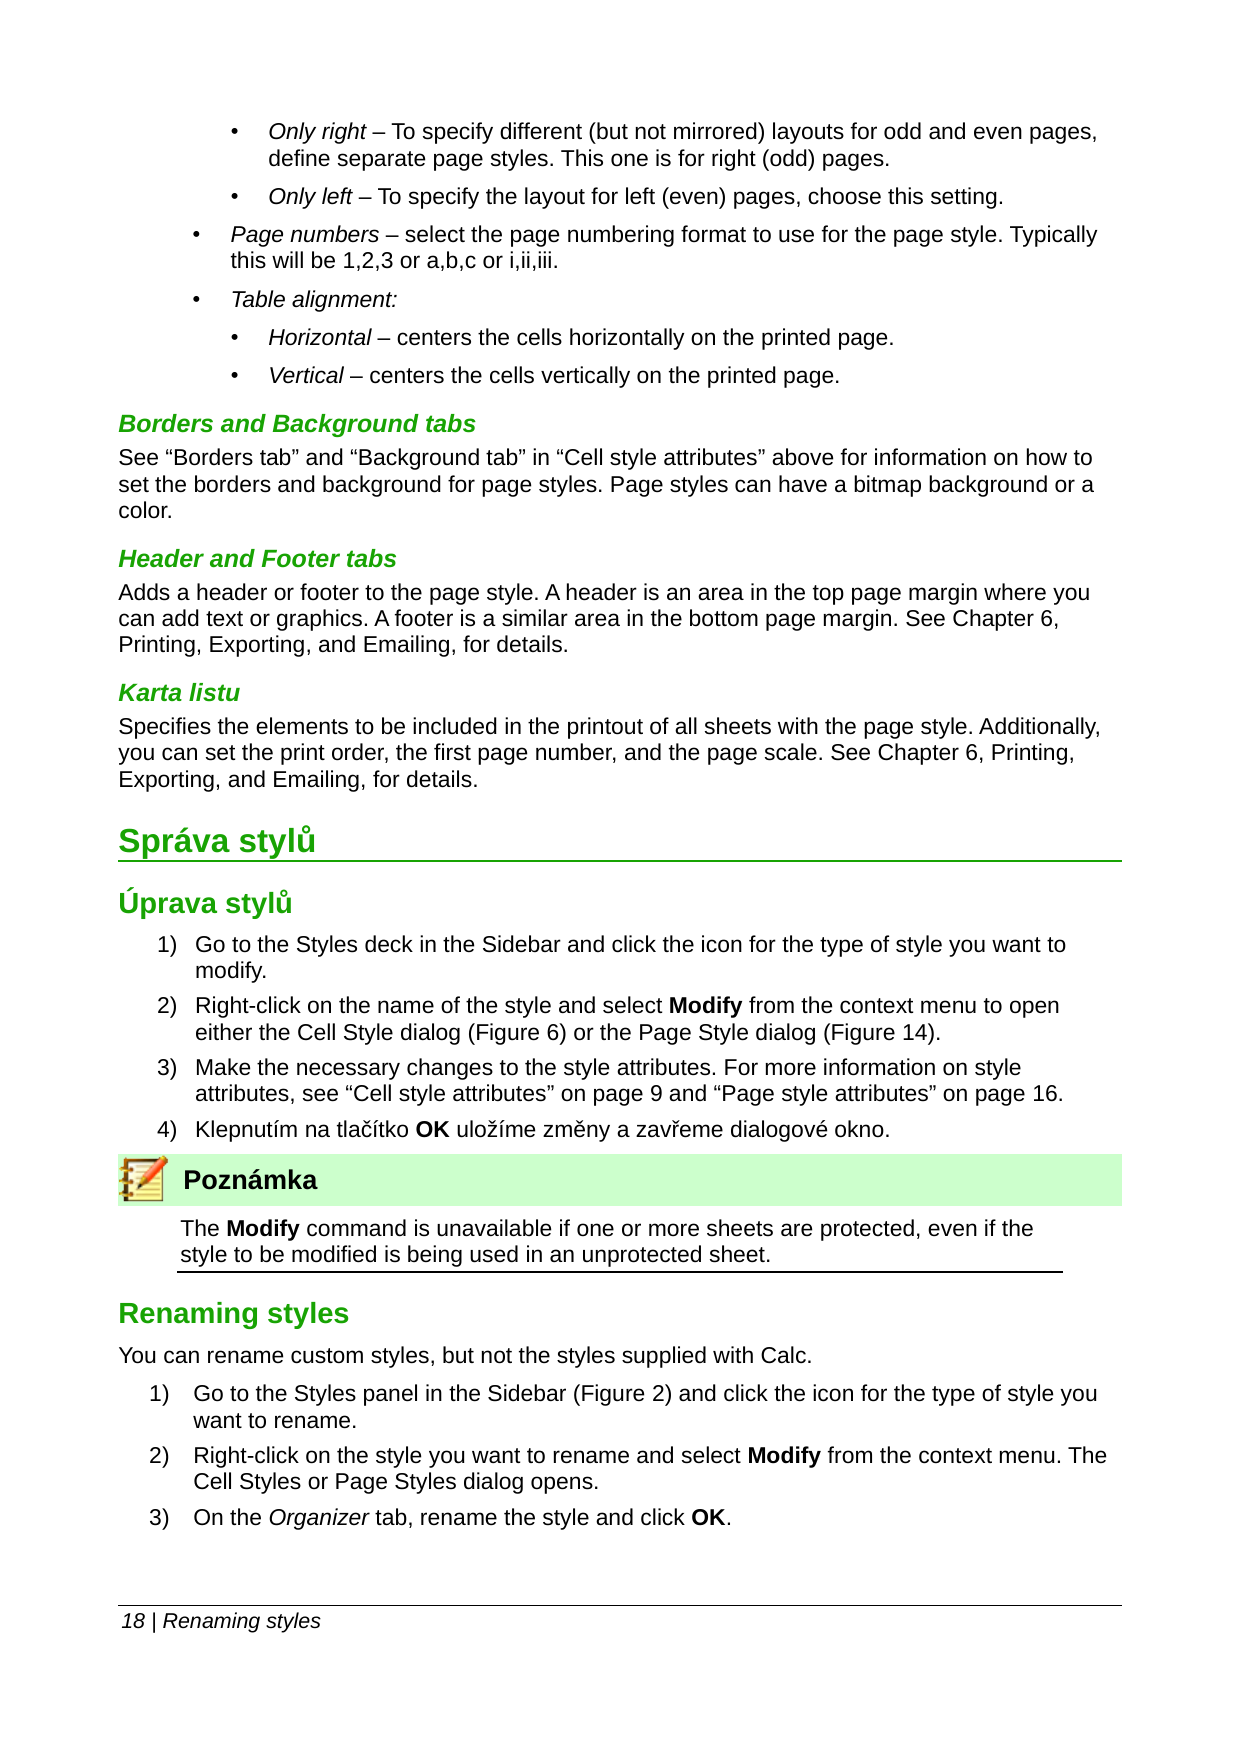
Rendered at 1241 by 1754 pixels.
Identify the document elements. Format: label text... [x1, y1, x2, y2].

subtitle Správa stylů [118, 821, 1122, 860]
subtitle Úprava stylů [118, 886, 1122, 919]
list Page numbers – select the page numbering format to use for the page style. Typically this will be 1,2,3 or a,b,c or i,ii,iii. [192, 221, 1122, 274]
subtitle Poznámka [118, 1161, 1122, 1202]
list Go to the Styles panel in the Sidebar (Figure 2) and click the icon for the type of style you want to rename. [169, 1380, 1122, 1433]
list Go to the Styles deck in the Sidebar and click the icon for the type of style you want to modify. [177, 931, 1122, 984]
subtitle Karta listu [118, 678, 1122, 707]
text The Modify command is unavailable if one or more sheets are protected, even if the style to be modified is being used in an unprotected sheet. [177, 1212, 1063, 1271]
list Only left – To specify the layout for left (even) pages, choose this setting. [231, 183, 1122, 209]
subtitle Borders and Background tabs [118, 409, 1122, 438]
list Klepnutím na tlačítko OK uložíme změny a zavřeme dialogové okno. [177, 1116, 1122, 1142]
text Adds a header or footer to the page style. A header is an area in the top page margin where you can add text or graphics. A footer is a similar area in the bottom page margin. See Chapter 6, Printing, Exporting, and Emailing, for details. [118, 578, 1122, 658]
list Make the necessary changes to the style attributes. For more information on style attributes, see “Cell style attributes” on page 9 and “Page style attributes” on page 17. [177, 1054, 1122, 1107]
list Only right – To specify different (but not mirrored) layouts for odd and even pages, define separate page styles. This one is for right (odd) pages. [231, 118, 1122, 171]
list Horizontal – centers the cells horizontally on the printed page. [231, 324, 1122, 351]
list Right-click on the style you want to rename and select Modify from the context menu. The Cell Styles or Page Styles dialog opens. [169, 1442, 1122, 1495]
subtitle Renaming styles [118, 1296, 1122, 1330]
picture [119, 1154, 170, 1205]
list Vertical – centers the cells vertically on the printed page. [231, 362, 1122, 389]
text Specifies the elements to be included in the printout of all sheets with the page style. Additionally, you can set the print order, the first page number, and the page scale. See Chapter 6, Printing, Exporting, and Emailing, for details. [118, 713, 1122, 792]
list Table alignment: [192, 286, 1122, 312]
list Right-click on the name of the style and select Modify from the context menu to open either the Cell Style dialog (Figure 6) or the Page Style dialog (Figure 14). [177, 992, 1122, 1045]
list On the Organizer tab, rename the style and click OK. [169, 1503, 1122, 1530]
subtitle Header and Footer tabs [118, 544, 1122, 573]
text See “Borders tab” and “Background tab” in “Cell style attributes” above for information on how to set the borders and background for page styles. Page styles can have a bitmap background or a color. [118, 444, 1122, 523]
text You can rename custom styles, but not the styles supplied with Calc. [118, 1342, 1122, 1368]
